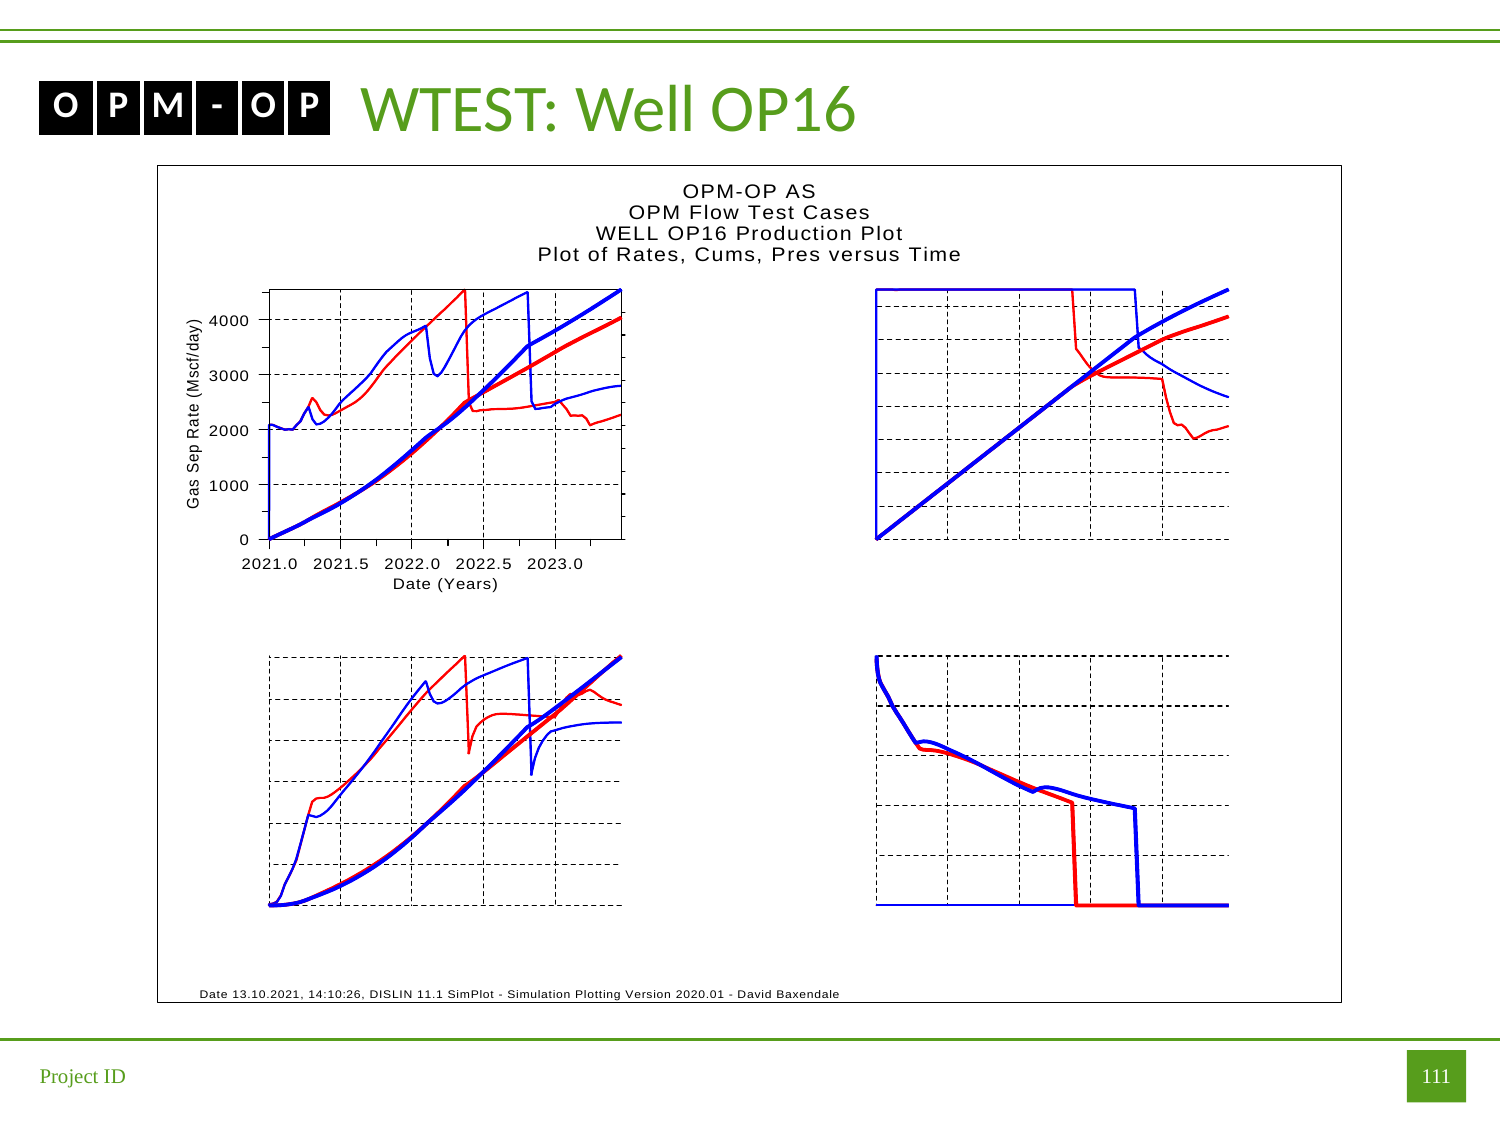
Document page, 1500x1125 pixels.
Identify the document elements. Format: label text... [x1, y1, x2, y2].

title WTEST: well OP16 [360, 77, 1425, 153]
picture [157, 165, 1343, 1004]
